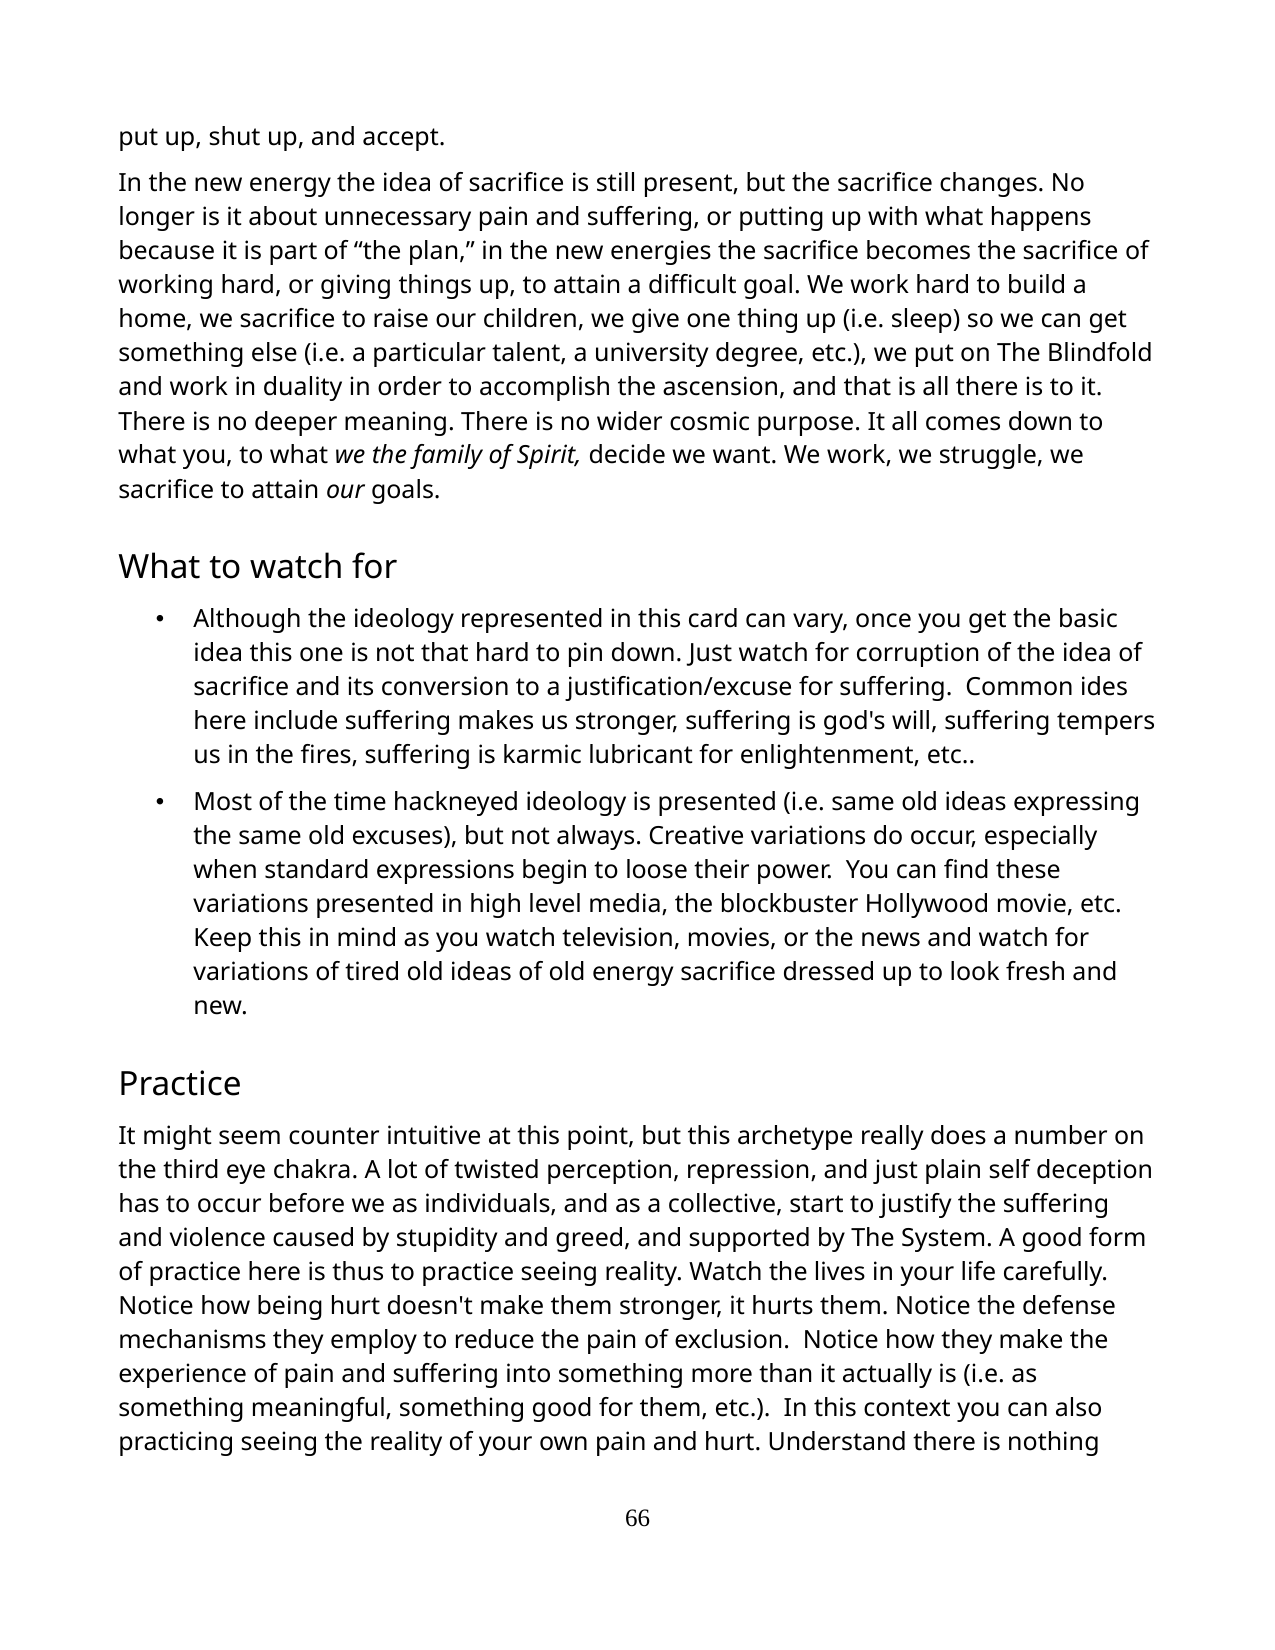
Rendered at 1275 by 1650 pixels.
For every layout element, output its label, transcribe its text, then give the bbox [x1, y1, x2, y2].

subtitle Practice [118, 1059, 1157, 1105]
subtitle What to watch for [118, 543, 1157, 588]
text It might seem counter intuitive at this point, but this archetype really does a number on the third eye chakra. A lot of twisted perception, repression, and just plain self deception has to occur before we as individuals, and as a collective, start to justify the suffering and violence caused by stupidity and greed, and supported by The System. A good form of practice here is thus to practice seeing reality. Watch the lives in your life carefully. Notice how being hurt doesn't make them stronger, it hurts them. Notice the defense mechanisms they employ to reduce the pain of exclusion. Notice how they make the experience of pain and suffering into something more than it actually is (i.e. as something meaningful, something good for them, etc.). In this context you can also practicing seeing the reality of your own pain and hurt. Understand there is nothing [118, 1117, 1157, 1458]
text In the new energy the idea of sacrifice is still present, but the sacrifice changes. No longer is it about unnecessary pain and suffering, or putting up with what happens because it is part of “the plan,” in the new energies the sacrifice becomes the sacrifice of working hard, or giving things up, to attain a difficult goal. We work hard to build a home, we sacrifice to raise our children, we give one thing up (i.e. sleep) so we can get something else (i.e. a particular talent, a university degree, etc.), we put on The Blindfold and work in duality in order to accomplish the ascension, and that is all there is to it. There is no deeper meaning. There is no wider cosmic purpose. It all comes down to what you, to what we the family of Spirit, decide we want. We work, we struggle, we sacrifice to attain our goals. [118, 165, 1157, 505]
text put up, shut up, and accept. [118, 118, 1157, 152]
list Although the ideology represented in this card can vary, once you get the basic idea this one is not that hard to pin down. Just watch for corruption of the idea of sacrifice and its conversion to a justification/excuse for suffering. Common ides here include suffering makes us stronger, suffering is god's will, suffering tempers us in the fires, suffering is karmic lubricant for enlightenment, etc.. [156, 601, 1157, 771]
list Most of the time hackneyed ideology is presented (i.e. same old ideas expressing the same old excuses), but not always. Creative variations do occur, especially when standard expressions begin to loose their power. You can find these variations presented in high level media, the blockbuster Hollywood movie, etc. Keep this in mind as you watch television, movies, or the news and watch for variations of tired old ideas of old energy sacrifice dressed up to look fresh and new. [156, 783, 1157, 1022]
